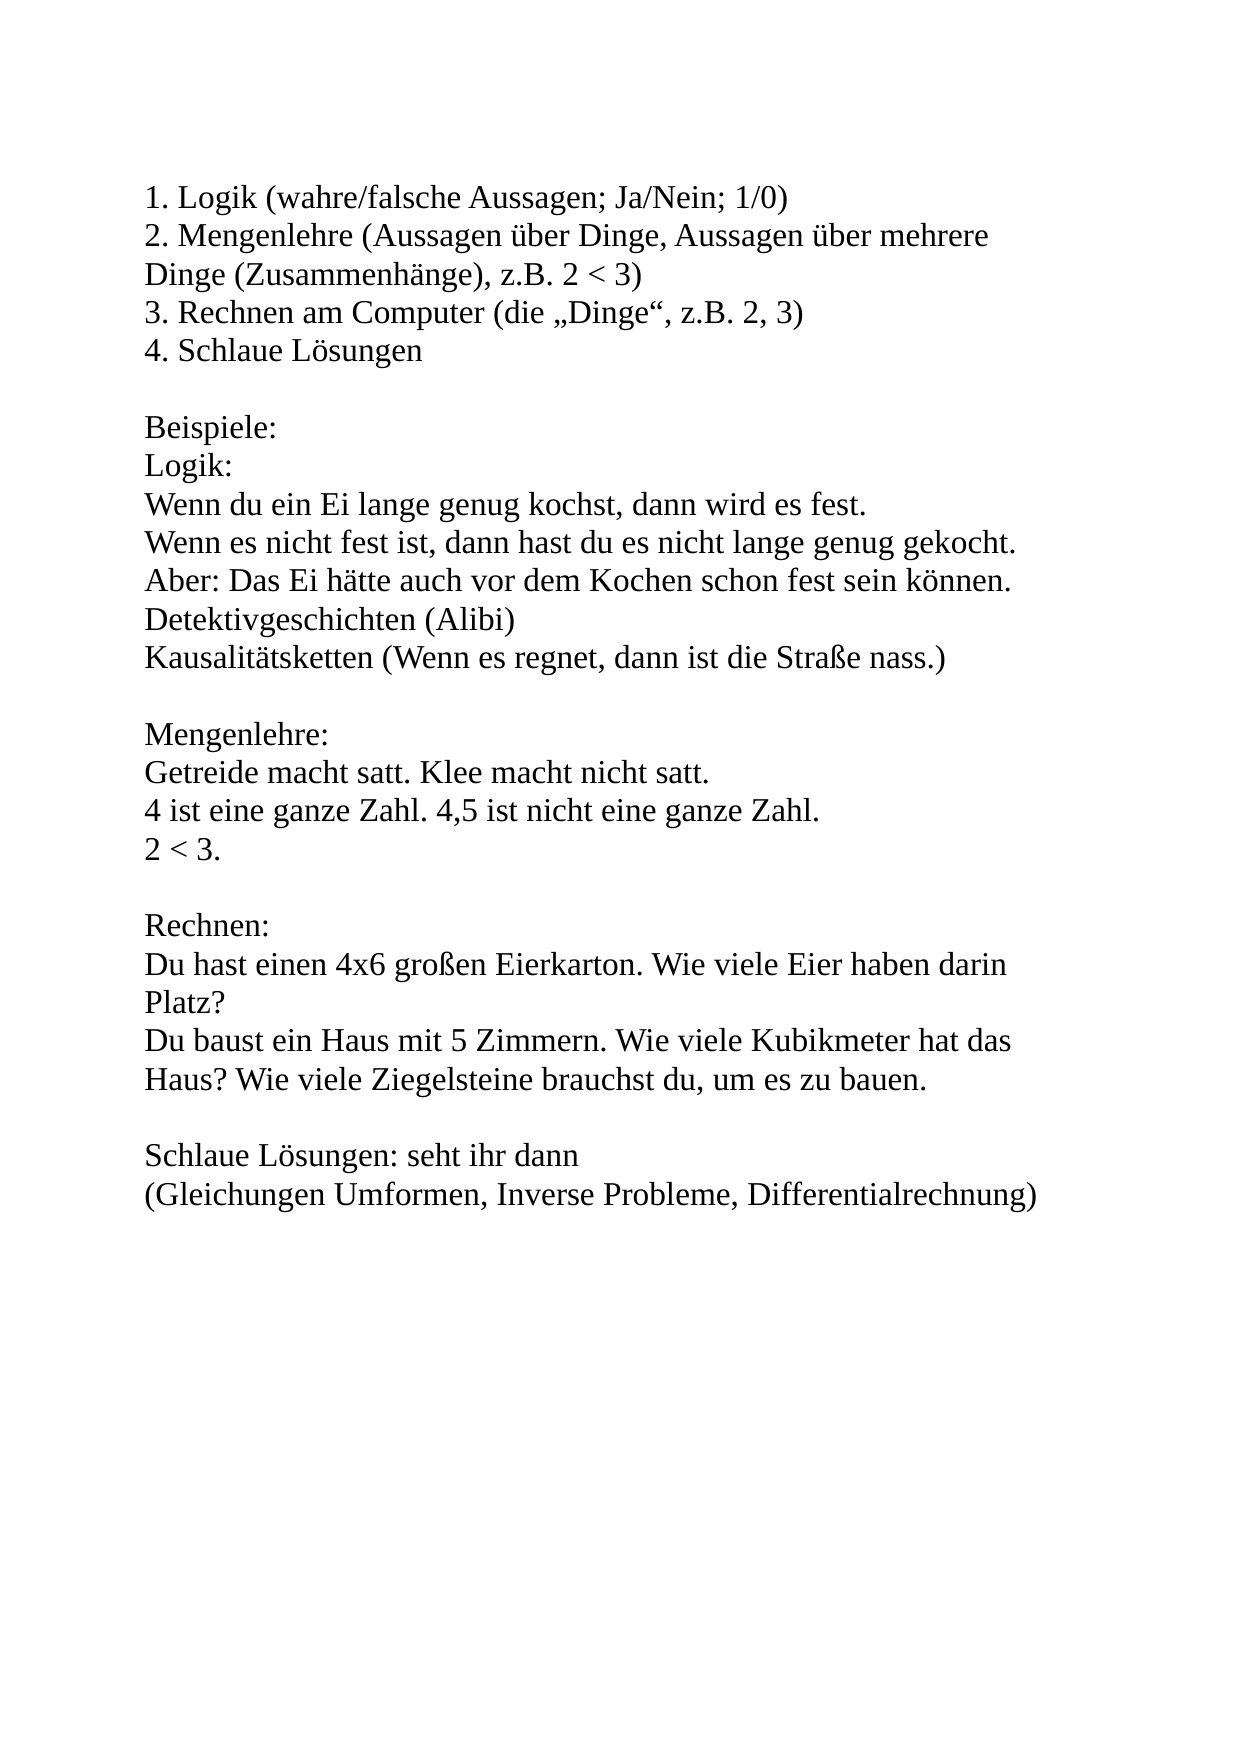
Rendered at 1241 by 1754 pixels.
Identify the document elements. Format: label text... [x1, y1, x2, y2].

text Beispiele: [144, 407, 1044, 446]
text Aber: Das Ei hätte auch vor dem Kochen schon fest sein können. [144, 561, 1044, 599]
text Mengenlehre: [144, 714, 1044, 752]
text 1. Logik (wahre/falsche Aussagen; Ja/Nein; 1/0) [144, 177, 1044, 216]
text Logik: [144, 446, 1044, 484]
text 3. Rechnen am Computer (die „Dinge“, z.B. 2, 3) [144, 292, 1044, 331]
text (Gleichungen Umformen, Inverse Probleme, Differentialrechnung) [144, 1174, 1044, 1212]
text 4 ist eine ganze Zahl. 4,5 ist nicht eine ganze Zahl. [144, 791, 1044, 829]
text Schlaue Lösungen: seht ihr dann [144, 1136, 1044, 1174]
text Detektivgeschichten (Alibi) [144, 599, 1044, 637]
text Kausalitätsketten (Wenn es regnet, dann ist die Straße nass.) [144, 637, 1044, 676]
text Wenn du ein Ei lange genug kochst, dann wird es fest. [144, 484, 1044, 522]
text Du baust ein Haus mit 5 Zimmern. Wie viele Kubikmeter hat das Haus? Wie viele Ziegelsteine brauchst du, um es zu bauen. [144, 1021, 1044, 1097]
text Du hast einen 4x6 großen Eierkarton. Wie viele Eier haben darin Platz? [144, 944, 1044, 1021]
text Getreide macht satt. Klee macht nicht satt. [144, 752, 1044, 791]
text 4. Schlaue Lösungen [144, 331, 1044, 369]
text 2 < 3. [144, 829, 1044, 867]
text Rechnen: [144, 906, 1044, 944]
text 2. Mengenlehre (Aussagen über Dinge, Aussagen über mehrere Dinge (Zusammenhänge), z.B. 2 < 3) [144, 216, 1044, 292]
text Wenn es nicht fest ist, dann hast du es nicht lange genug gekocht. [144, 522, 1044, 561]
